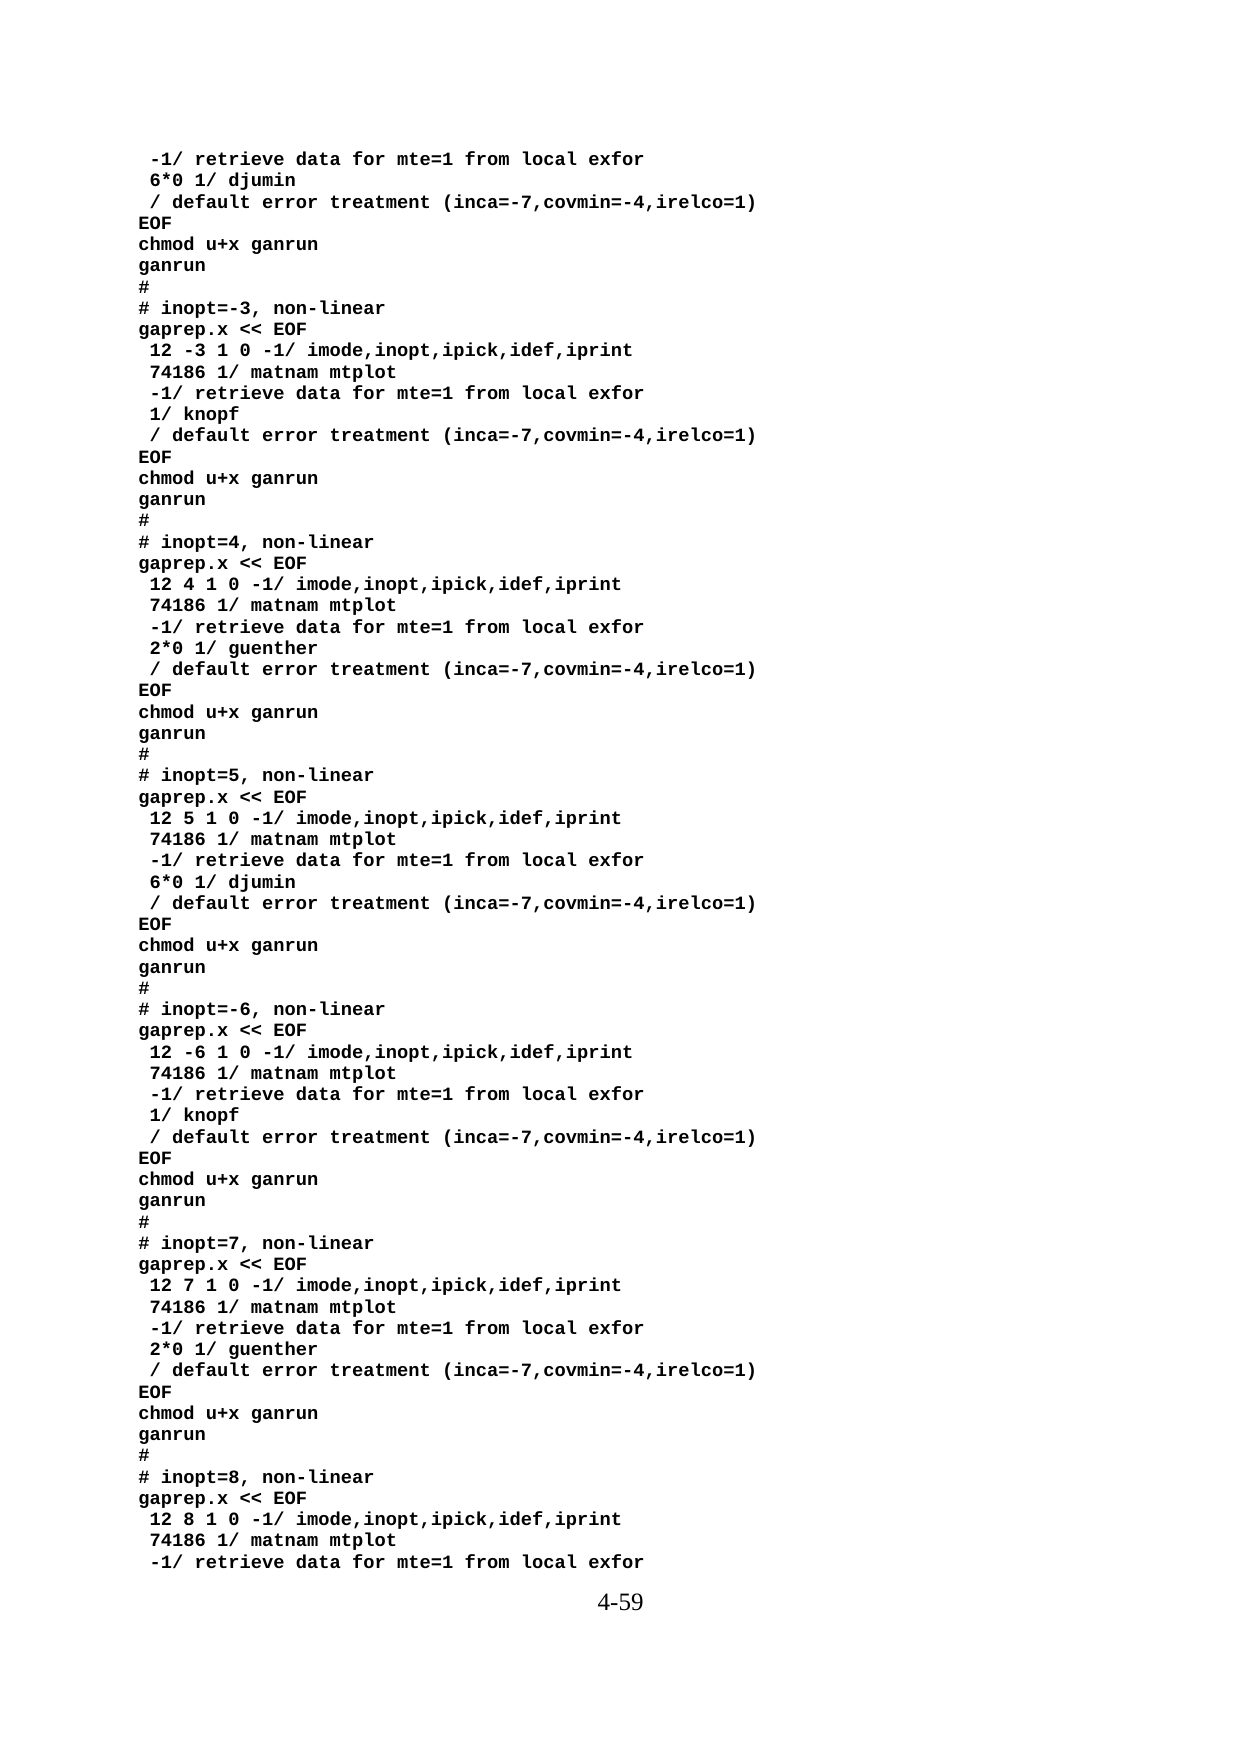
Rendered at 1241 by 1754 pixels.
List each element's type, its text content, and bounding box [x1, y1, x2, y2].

text 6*0 1/ djumin [138, 872, 1102, 894]
text / default error treatment (inca=-7,covmin=-4,irelco=1) [138, 894, 1102, 915]
text 12 7 1 0 -1/ imode,inopt,ipick,idef,iprint [138, 1276, 1102, 1297]
text 74186 1/ matnam mtplot [138, 362, 1102, 384]
text # [138, 1446, 1102, 1467]
text 12 -6 1 0 -1/ imode,inopt,ipick,idef,iprint [138, 1042, 1102, 1064]
text 6*0 1/ djumin [138, 171, 1102, 192]
text chmod u+x ganrun [138, 936, 1102, 957]
text -1/ retrieve data for mte=1 from local exfor [138, 617, 1102, 639]
text -1/ retrieve data for mte=1 from local exfor [138, 851, 1102, 872]
text gaprep.x << EOF [138, 787, 1102, 809]
text chmod u+x ganrun [138, 702, 1102, 724]
text # [138, 979, 1102, 1000]
text / default error treatment (inca=-7,covmin=-4,irelco=1) [138, 192, 1102, 214]
text # inopt=-3, non-linear [138, 299, 1102, 320]
text ganrun [138, 490, 1102, 511]
text 2*0 1/ guenther [138, 639, 1102, 660]
text 12 -3 1 0 -1/ imode,inopt,ipick,idef,iprint [138, 341, 1102, 362]
text EOF [138, 1382, 1102, 1404]
text 74186 1/ matnam mtplot [138, 1297, 1102, 1319]
text -1/ retrieve data for mte=1 from local exfor [138, 1085, 1102, 1106]
text ganrun [138, 724, 1102, 745]
text 74186 1/ matnam mtplot [138, 830, 1102, 851]
text # inopt=5, non-linear [138, 766, 1102, 787]
text # [138, 277, 1102, 299]
text chmod u+x ganrun [138, 1404, 1102, 1425]
text EOF [138, 681, 1102, 702]
text 74186 1/ matnam mtplot [138, 596, 1102, 617]
text EOF [138, 214, 1102, 235]
text 74186 1/ matnam mtplot [138, 1064, 1102, 1085]
text ganrun [138, 1191, 1102, 1212]
text # inopt=4, non-linear [138, 532, 1102, 554]
text chmod u+x ganrun [138, 469, 1102, 490]
text -1/ retrieve data for mte=1 from local exfor [138, 1319, 1102, 1340]
text / default error treatment (inca=-7,covmin=-4,irelco=1) [138, 660, 1102, 681]
text 74186 1/ matnam mtplot [138, 1531, 1102, 1552]
text ganrun [138, 256, 1102, 277]
text gaprep.x << EOF [138, 1021, 1102, 1042]
text gaprep.x << EOF [138, 320, 1102, 341]
text -1/ retrieve data for mte=1 from local exfor [138, 150, 1102, 171]
text # [138, 745, 1102, 766]
text # [138, 511, 1102, 532]
text 1/ knopf [138, 405, 1102, 426]
text ganrun [138, 1425, 1102, 1446]
text 12 4 1 0 -1/ imode,inopt,ipick,idef,iprint [138, 575, 1102, 596]
text 12 5 1 0 -1/ imode,inopt,ipick,idef,iprint [138, 809, 1102, 830]
text -1/ retrieve data for mte=1 from local exfor [138, 384, 1102, 405]
text -1/ retrieve data for mte=1 from local exfor [138, 1552, 1102, 1574]
text # [138, 1212, 1102, 1234]
text 12 8 1 0 -1/ imode,inopt,ipick,idef,iprint [138, 1510, 1102, 1531]
text gaprep.x << EOF [138, 554, 1102, 575]
text EOF [138, 1149, 1102, 1170]
text chmod u+x ganrun [138, 235, 1102, 256]
text 1/ knopf [138, 1106, 1102, 1127]
text EOF [138, 915, 1102, 936]
text # inopt=8, non-linear [138, 1467, 1102, 1489]
text gaprep.x << EOF [138, 1255, 1102, 1276]
text / default error treatment (inca=-7,covmin=-4,irelco=1) [138, 426, 1102, 447]
text EOF [138, 447, 1102, 469]
text gaprep.x << EOF [138, 1489, 1102, 1510]
text 2*0 1/ guenther [138, 1340, 1102, 1361]
text / default error treatment (inca=-7,covmin=-4,irelco=1) [138, 1361, 1102, 1382]
text ganrun [138, 957, 1102, 979]
text # inopt=-6, non-linear [138, 1000, 1102, 1021]
text # inopt=7, non-linear [138, 1234, 1102, 1255]
text / default error treatment (inca=-7,covmin=-4,irelco=1) [138, 1127, 1102, 1149]
text chmod u+x ganrun [138, 1170, 1102, 1191]
